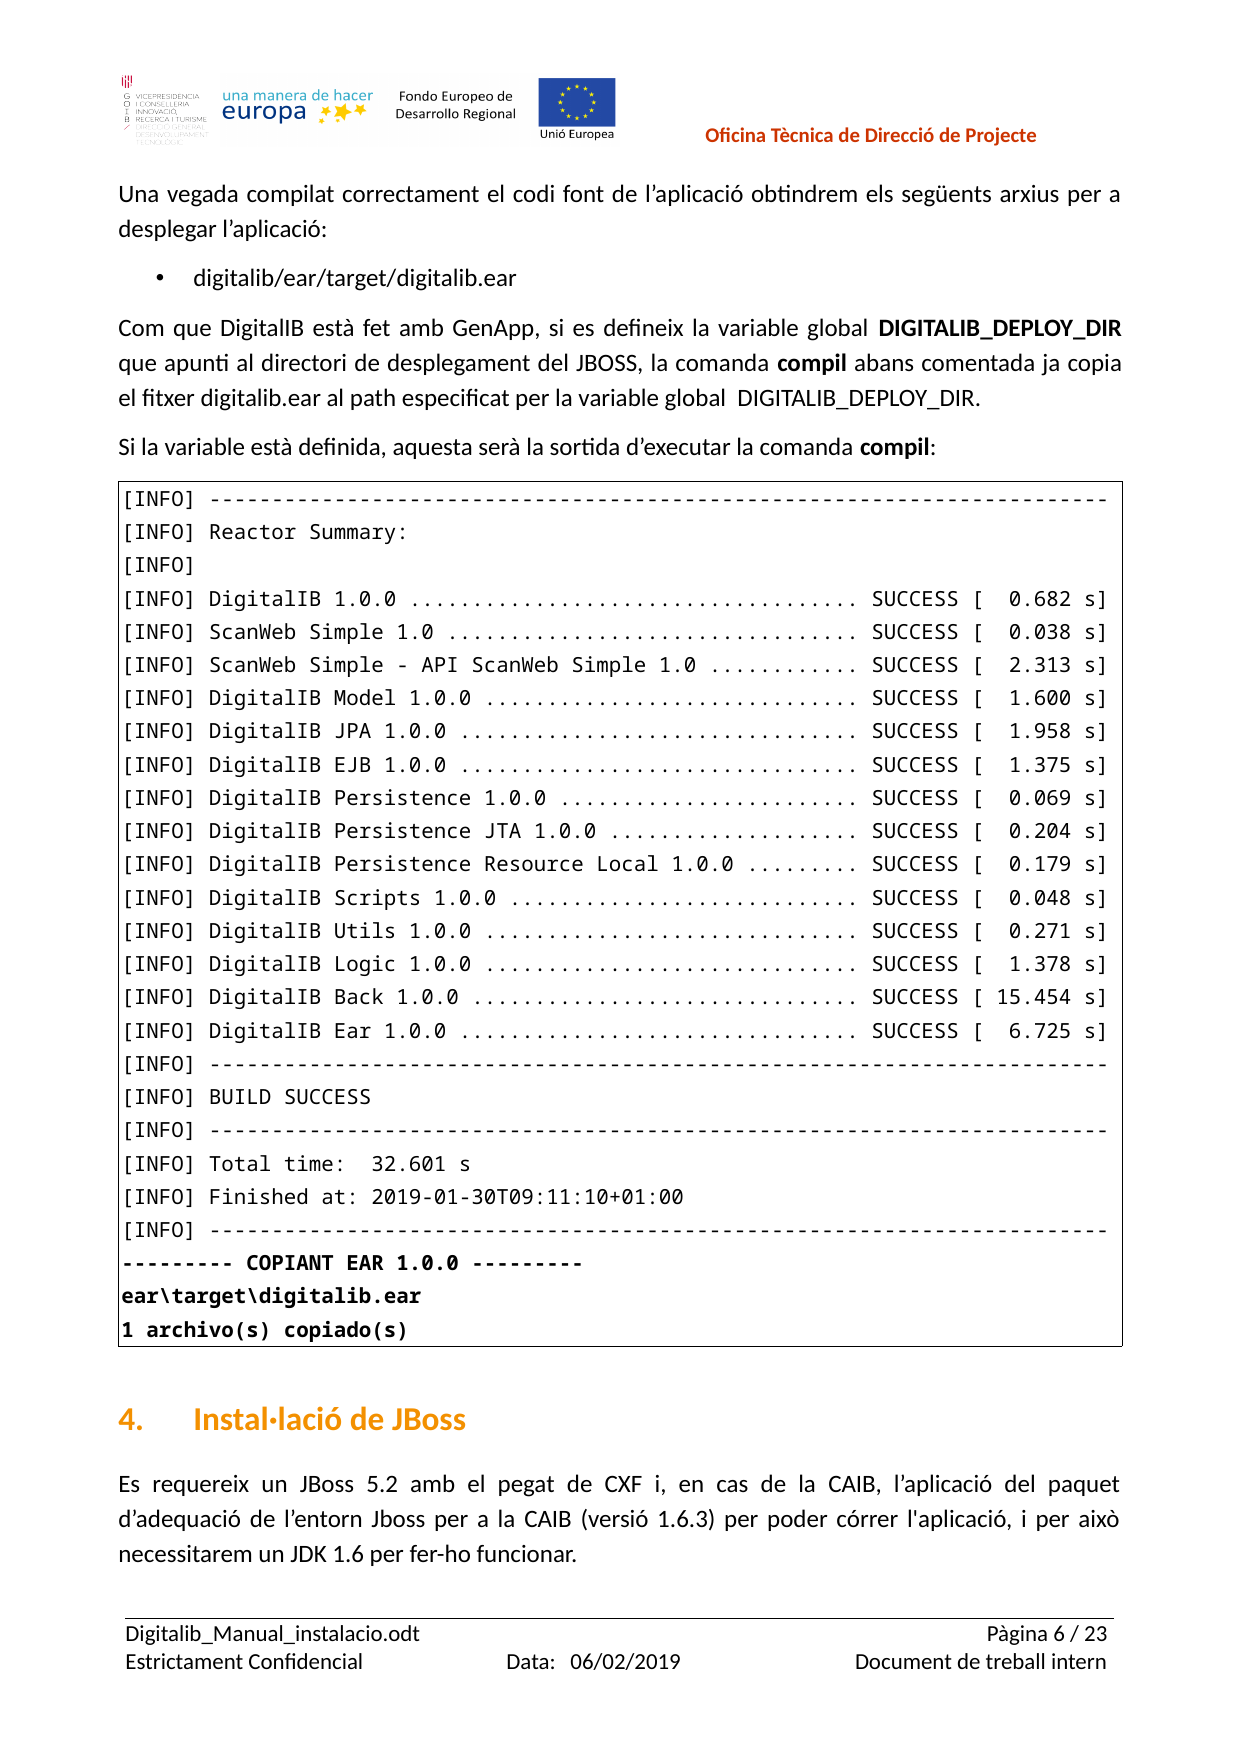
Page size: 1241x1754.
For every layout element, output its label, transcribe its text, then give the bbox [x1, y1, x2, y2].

text [INFO] DigitalIB EJB 1.0.0 ................................ SUCCESS [ 1.375 s] [119, 747, 1122, 778]
text ear\target\digitalib.ear [119, 1278, 1122, 1310]
text [INFO] DigitalIB JPA 1.0.0 ................................ SUCCESS [ 1.958 s] [119, 714, 1122, 745]
text Com que DigitalIB està fet amb GenApp, si es defineix la variable global DIGITALIB_DEPLOY_DIR que apunti al directori de desplegament del JBOSS, la comanda compil abans comentada ja copia el fitxer digitalib.ear al path especificat per la variable global DIGITALIB_DEPLOY_DIR. [118, 312, 1122, 412]
text Es requereix un JBoss 5.2 amb el pegat de CXF i, en cas de la CAIB, l’aplicació del paquet d’adequació de l’entorn Jboss per a la CAIB (versió 1.6.3) per poder córrer l'aplicació, i per això necessitarem un JDK 1.6 per fer-ho funcionar. [118, 1468, 1122, 1569]
text [INFO] Reactor Summary: [119, 514, 1122, 546]
text --------- COPIANT EAR 1.0.0 --------- [119, 1245, 1122, 1277]
text [INFO] Finished at: 2019-01-30T09:11:10+01:00 [119, 1179, 1122, 1210]
list digitalib/ear/target/digitalib.ear [156, 262, 1122, 293]
text [INFO] ------------------------------------------------------------------------ [119, 482, 1122, 512]
text Si la variable està definida, aquesta serà la sortida d’executar la comanda compil: [118, 431, 1122, 462]
text [INFO] DigitalIB 1.0.0 .................................... SUCCESS [ 0.682 s] [119, 581, 1122, 612]
text [INFO] Total time: 32.601 s [119, 1146, 1122, 1177]
text [INFO] ------------------------------------------------------------------------ [119, 1212, 1122, 1243]
picture [118, 73, 213, 147]
text [INFO] DigitalIB Ear 1.0.0 ................................ SUCCESS [ 6.725 s] [119, 1013, 1122, 1044]
text [INFO] DigitalIB Persistence 1.0.0 ........................ SUCCESS [ 0.069 s] [119, 780, 1122, 812]
text [INFO] DigitalIB Model 1.0.0 .............................. SUCCESS [ 1.600 s] [119, 680, 1122, 712]
text [INFO] [119, 547, 1122, 579]
text [INFO] DigitalIB Back 1.0.0 ............................... SUCCESS [ 15.454 s] [119, 979, 1122, 1011]
text [INFO] DigitalIB Scripts 1.0.0 ............................ SUCCESS [ 0.048 s] [119, 880, 1122, 911]
text [INFO] ------------------------------------------------------------------------ [119, 1046, 1122, 1077]
subtitle Instal·lació de JBoss [118, 1398, 1122, 1439]
text 1 archivo(s) copiado(s) [119, 1312, 1122, 1346]
text [INFO] DigitalIB Utils 1.0.0 .............................. SUCCESS [ 0.271 s] [119, 913, 1122, 944]
text [INFO] ScanWeb Simple - API ScanWeb Simple 1.0 ............ SUCCESS [ 2.313 s] [119, 647, 1122, 679]
text [INFO] ------------------------------------------------------------------------ [119, 1112, 1122, 1144]
text [INFO] DigitalIB Logic 1.0.0 .............................. SUCCESS [ 1.378 s] [119, 946, 1122, 978]
text [INFO] DigitalIB Persistence Resource Local 1.0.0 ......... SUCCESS [ 0.179 s] [119, 847, 1122, 878]
text Una vegada compilat correctament el codi font de l’aplicació obtindrem els següents arxius per a desplegar l’aplicació: [118, 178, 1122, 243]
text [INFO] ScanWeb Simple 1.0 ................................. SUCCESS [ 0.038 s] [119, 614, 1122, 645]
picture [219, 73, 621, 147]
text [INFO] DigitalIB Persistence JTA 1.0.0 .................... SUCCESS [ 0.204 s] [119, 813, 1122, 845]
text [INFO] BUILD SUCCESS [119, 1079, 1122, 1111]
